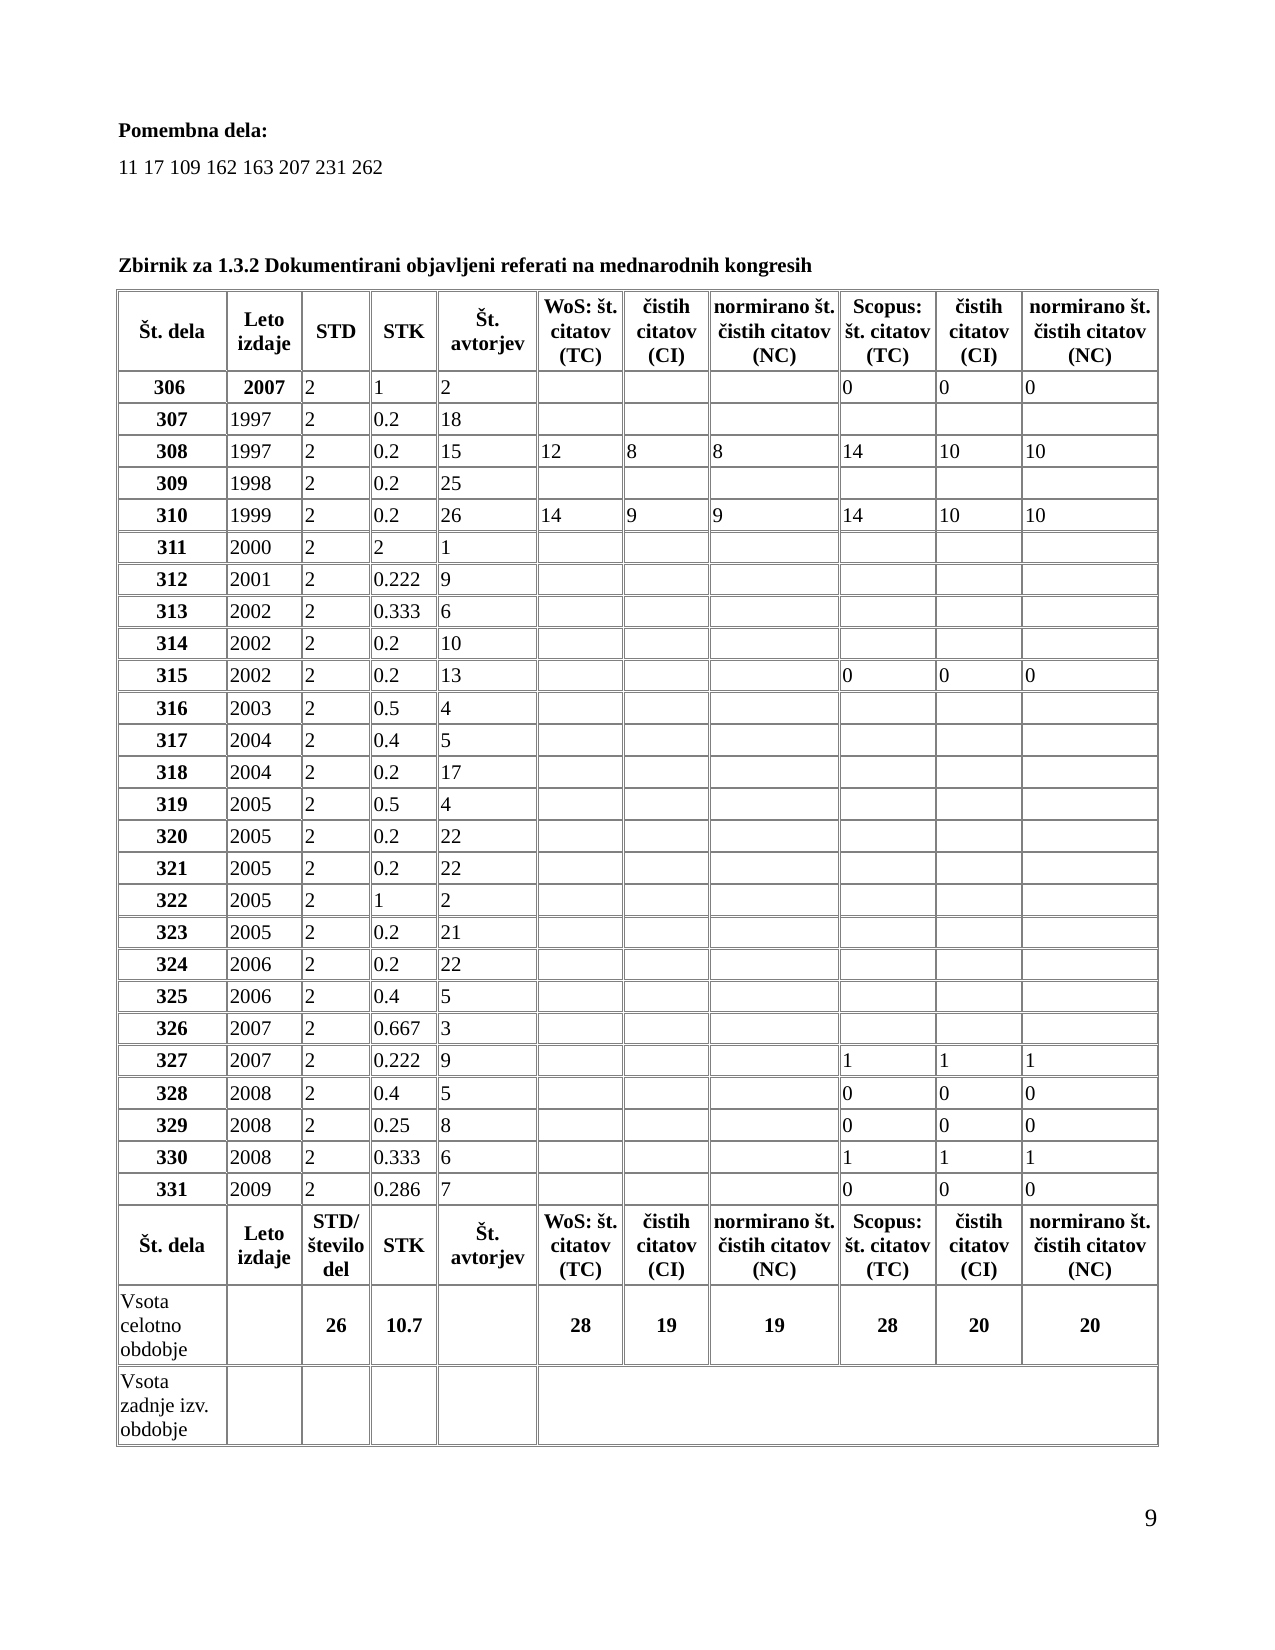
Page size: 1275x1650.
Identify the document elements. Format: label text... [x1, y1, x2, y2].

table_cell 2 [303, 500, 369, 530]
table_cell [439, 1286, 536, 1364]
table_cell 2007 [228, 1014, 301, 1043]
table_cell 13 [439, 661, 536, 690]
table_cell 10.7 [372, 1286, 436, 1364]
table_cell 6 [439, 1142, 536, 1172]
table_cell čistih citatov (CI) [937, 1206, 1021, 1284]
table_cell 325 [119, 982, 226, 1011]
table_cell [841, 982, 935, 1011]
table_cell [1023, 404, 1157, 434]
table_header čistih citatov (CI) [937, 292, 1021, 369]
table_cell 28 [841, 1286, 935, 1364]
subtitle Zbirnik za 1.3.2 Dokumentirani objavljeni referati na mednarodnih kongresih [118, 253, 1157, 277]
table_cell [711, 661, 838, 690]
table_cell 2 [303, 1142, 369, 1172]
table_cell 2 [303, 436, 369, 466]
table_cell 10 [937, 436, 1021, 466]
table_cell [711, 918, 838, 947]
table_cell 0.2 [372, 661, 436, 690]
table_cell [625, 468, 708, 498]
table_cell [1023, 565, 1157, 594]
table_cell 2 [303, 950, 369, 979]
table_cell 319 [119, 789, 226, 819]
table_cell [937, 918, 1021, 947]
table_cell 2005 [228, 885, 301, 915]
table_cell [539, 629, 622, 658]
table_cell 9 [439, 565, 536, 594]
table_cell [1023, 789, 1157, 819]
table_cell 1 [372, 885, 436, 915]
table_cell 0 [1023, 661, 1157, 690]
table_cell 323 [119, 918, 226, 947]
table_cell 12 [539, 436, 622, 466]
table_cell 314 [119, 629, 226, 658]
table_cell [711, 468, 838, 498]
table_cell 2002 [228, 661, 301, 690]
table_cell 330 [119, 1142, 226, 1172]
table_cell 0.4 [372, 1078, 436, 1107]
table_cell 10 [1023, 500, 1157, 530]
table_cell normirano št. čistih citatov (NC) [1023, 1206, 1157, 1284]
table_header Št. dela [119, 292, 226, 369]
table_cell [539, 789, 622, 819]
table_cell 2 [303, 885, 369, 915]
table_cell [539, 693, 622, 722]
table_cell [841, 789, 935, 819]
table_cell [841, 1014, 935, 1043]
table_cell [625, 693, 708, 722]
table_cell [625, 1014, 708, 1043]
table_cell [841, 693, 935, 722]
table_cell [937, 885, 1021, 915]
table_cell 1 [937, 1046, 1021, 1075]
table_cell 26 [439, 500, 536, 530]
table_cell 1 [937, 1142, 1021, 1172]
table_cell 2005 [228, 853, 301, 883]
table_cell 0.667 [372, 1014, 436, 1043]
table_cell 329 [119, 1110, 226, 1139]
table_cell 306 [119, 372, 226, 402]
table_cell 2 [439, 885, 536, 915]
table_cell 316 [119, 693, 226, 722]
table_cell 0 [841, 1110, 935, 1139]
table_cell 2009 [228, 1174, 301, 1204]
table_cell 2006 [228, 982, 301, 1011]
table_cell 3 [439, 1014, 536, 1043]
table_cell 0.5 [372, 693, 436, 722]
table_cell [841, 404, 935, 434]
table_cell [539, 725, 622, 754]
table_cell 4 [439, 693, 536, 722]
table_cell 0 [1023, 1110, 1157, 1139]
table_cell [711, 597, 838, 626]
table_cell Št. avtorjev [439, 1206, 536, 1284]
table_cell 2 [303, 468, 369, 498]
table_cell 0.222 [372, 1046, 436, 1075]
table_cell [1023, 982, 1157, 1011]
table_cell [937, 533, 1021, 562]
table_cell [711, 1142, 838, 1172]
table_cell [711, 1110, 838, 1139]
table_cell [625, 982, 708, 1011]
table_header čistih citatov (CI) [625, 292, 708, 369]
table_cell [841, 597, 935, 626]
table_cell 26 [303, 1286, 369, 1364]
table_cell 6 [439, 597, 536, 626]
table_cell [841, 853, 935, 883]
table_cell 2004 [228, 725, 301, 754]
table_cell [625, 533, 708, 562]
table_cell 8 [711, 436, 838, 466]
table_header STK [372, 292, 436, 369]
table_cell 9 [711, 500, 838, 530]
table_cell [1023, 693, 1157, 722]
table_cell 28 [539, 1286, 622, 1364]
table_cell 0.4 [372, 725, 436, 754]
table_cell [841, 533, 935, 562]
table_cell 2 [303, 565, 369, 594]
table_cell 4 [439, 789, 536, 819]
table_cell 22 [439, 950, 536, 979]
table_cell [625, 821, 708, 851]
table_cell [539, 1142, 622, 1172]
table_cell [841, 565, 935, 594]
table_cell 0.2 [372, 436, 436, 466]
table_cell 2 [303, 982, 369, 1011]
table_cell [625, 1110, 708, 1139]
table_cell [625, 565, 708, 594]
table_cell [937, 565, 1021, 594]
table_cell [937, 789, 1021, 819]
table_cell STK [372, 1206, 436, 1284]
table_cell 0 [937, 372, 1021, 402]
table_cell [303, 1367, 369, 1444]
table_cell 2 [303, 1174, 369, 1204]
table_cell [539, 950, 622, 979]
table_cell 0 [841, 1078, 935, 1107]
table_cell [625, 1142, 708, 1172]
table_cell 2 [303, 1078, 369, 1107]
table_cell [539, 372, 622, 402]
table_cell [539, 404, 622, 434]
table_cell 2 [303, 1110, 369, 1139]
table_cell 9 [439, 1046, 536, 1075]
table_cell 0.25 [372, 1110, 436, 1139]
table_cell 0 [1023, 1174, 1157, 1204]
table_cell 2 [303, 789, 369, 819]
table_cell 2 [303, 597, 369, 626]
table_cell 2008 [228, 1078, 301, 1107]
table_cell 331 [119, 1174, 226, 1204]
table_cell [711, 821, 838, 851]
table_cell [937, 1014, 1021, 1043]
table_cell 14 [841, 500, 935, 530]
table_cell 310 [119, 500, 226, 530]
table_cell 19 [625, 1286, 708, 1364]
table_cell [711, 565, 838, 594]
table_cell 2005 [228, 918, 301, 947]
table_cell 2004 [228, 757, 301, 787]
table_cell [711, 1014, 838, 1043]
table_cell [937, 757, 1021, 787]
table_cell 10 [937, 500, 1021, 530]
table_cell [711, 629, 838, 658]
table_cell Leto izdaje [228, 1206, 301, 1284]
table_cell 0.4 [372, 982, 436, 1011]
table_cell [1023, 757, 1157, 787]
table_cell 324 [119, 950, 226, 979]
table_cell 320 [119, 821, 226, 851]
table_cell [937, 982, 1021, 1011]
table_cell 311 [119, 533, 226, 562]
table_cell [711, 853, 838, 883]
table_cell 1 [372, 372, 436, 402]
table_cell 0 [1023, 1078, 1157, 1107]
table_cell [1023, 853, 1157, 883]
table_cell 2 [303, 1046, 369, 1075]
table_cell [841, 885, 935, 915]
table_header normirano št. čistih citatov (NC) [1023, 292, 1157, 369]
table_cell [539, 661, 622, 690]
table_cell [937, 693, 1021, 722]
table_cell [937, 597, 1021, 626]
table_cell [539, 1046, 622, 1075]
table_cell 312 [119, 565, 226, 594]
table_cell 0 [937, 1174, 1021, 1204]
table_cell [711, 725, 838, 754]
table_cell 317 [119, 725, 226, 754]
table_cell [625, 853, 708, 883]
table_cell 2005 [228, 789, 301, 819]
table_cell 2002 [228, 597, 301, 626]
table_cell 0.5 [372, 789, 436, 819]
table_cell čistih citatov (CI) [625, 1206, 708, 1284]
table_cell 2001 [228, 565, 301, 594]
table_cell [1023, 629, 1157, 658]
table_cell 2 [303, 725, 369, 754]
table_cell [711, 693, 838, 722]
table_cell 5 [439, 1078, 536, 1107]
table_cell [625, 597, 708, 626]
table_cell 0.2 [372, 950, 436, 979]
table_cell 0.222 [372, 565, 436, 594]
table_cell 0.286 [372, 1174, 436, 1204]
table_cell [711, 1046, 838, 1075]
table_cell [539, 918, 622, 947]
table_cell [625, 1078, 708, 1107]
table_cell Vsota celotno obdobje [119, 1286, 226, 1364]
table_cell 14 [539, 500, 622, 530]
table_cell 2 [303, 757, 369, 787]
table_cell [1023, 533, 1157, 562]
table_cell [711, 982, 838, 1011]
table_cell WoS: št. citatov (TC) [539, 1206, 622, 1284]
table_cell 327 [119, 1046, 226, 1075]
table_cell 1999 [228, 500, 301, 530]
table_cell 20 [1023, 1286, 1157, 1364]
table_cell 2 [303, 629, 369, 658]
table_cell 5 [439, 982, 536, 1011]
table_cell [937, 950, 1021, 979]
table_cell 326 [119, 1014, 226, 1043]
table_cell 0.2 [372, 918, 436, 947]
table_cell [711, 757, 838, 787]
table_cell [1023, 468, 1157, 498]
table_cell [228, 1286, 301, 1364]
table_cell 0.2 [372, 757, 436, 787]
table_cell 1997 [228, 436, 301, 466]
table_cell 0 [841, 1174, 935, 1204]
table_cell STD/ število del [303, 1206, 369, 1284]
subtitle Pomembna dela: [118, 118, 1157, 142]
table_cell [539, 1367, 1157, 1444]
table_cell 2 [303, 853, 369, 883]
table_cell [711, 1174, 838, 1204]
table_cell 14 [841, 436, 935, 466]
table_cell 2 [303, 661, 369, 690]
table_cell 20 [937, 1286, 1021, 1364]
table_cell 2 [303, 1014, 369, 1043]
table_cell 307 [119, 404, 226, 434]
table_cell 2 [372, 533, 436, 562]
table_cell [937, 468, 1021, 498]
table_cell 0.333 [372, 1142, 436, 1172]
table_cell [625, 789, 708, 819]
table_cell [711, 404, 838, 434]
table_cell 2002 [228, 629, 301, 658]
table_cell [539, 821, 622, 851]
table_cell [841, 918, 935, 947]
table_cell 1 [1023, 1142, 1157, 1172]
table_cell 313 [119, 597, 226, 626]
table_cell 328 [119, 1078, 226, 1107]
table_cell [539, 885, 622, 915]
table_header Leto izdaje [228, 292, 301, 369]
table_cell 2003 [228, 693, 301, 722]
table_cell [539, 757, 622, 787]
table_header STD [303, 292, 369, 369]
table_cell 10 [439, 629, 536, 658]
table_cell [1023, 821, 1157, 851]
table_cell 2005 [228, 821, 301, 851]
table_cell [625, 1174, 708, 1204]
table_cell 321 [119, 853, 226, 883]
table_cell 2 [439, 372, 536, 402]
table_cell [625, 757, 708, 787]
table_cell 21 [439, 918, 536, 947]
table_cell [625, 918, 708, 947]
table_cell 2 [303, 821, 369, 851]
table_cell 2007 [228, 1046, 301, 1075]
table_cell 1 [841, 1046, 935, 1075]
table_cell [539, 1110, 622, 1139]
table_header WoS: št. citatov (TC) [539, 292, 622, 369]
table_cell 19 [711, 1286, 838, 1364]
table_cell [539, 1078, 622, 1107]
table_cell [1023, 725, 1157, 754]
table_cell [841, 950, 935, 979]
table_cell 2007 [228, 372, 301, 402]
table_cell [841, 821, 935, 851]
table_cell 22 [439, 821, 536, 851]
table_cell [625, 1046, 708, 1075]
table_cell [711, 372, 838, 402]
table_cell [937, 853, 1021, 883]
table_cell 25 [439, 468, 536, 498]
table_cell 0 [937, 1110, 1021, 1139]
table_cell [625, 950, 708, 979]
table_cell 0 [937, 661, 1021, 690]
table_cell 0.333 [372, 597, 436, 626]
table_cell 0 [937, 1078, 1021, 1107]
table_cell 2 [303, 372, 369, 402]
table_cell [1023, 918, 1157, 947]
table_cell [539, 1014, 622, 1043]
table_cell [539, 982, 622, 1011]
table_cell 0.2 [372, 629, 436, 658]
table_cell 2 [303, 533, 369, 562]
table_cell [841, 725, 935, 754]
table_cell 2 [303, 693, 369, 722]
table_cell normirano št. čistih citatov (NC) [711, 1206, 838, 1284]
table_cell [711, 885, 838, 915]
table_cell 1998 [228, 468, 301, 498]
table_cell [539, 853, 622, 883]
table_cell [625, 629, 708, 658]
table_cell 8 [439, 1110, 536, 1139]
table_cell 1 [841, 1142, 935, 1172]
table_cell 17 [439, 757, 536, 787]
table_cell 0.2 [372, 821, 436, 851]
table_cell Št. dela [119, 1206, 226, 1284]
table_cell 0.2 [372, 404, 436, 434]
table_cell 0 [841, 661, 935, 690]
table_cell 7 [439, 1174, 536, 1204]
table_cell [711, 1078, 838, 1107]
table_cell 0 [1023, 372, 1157, 402]
table_cell 10 [1023, 436, 1157, 466]
table_cell 15 [439, 436, 536, 466]
table_cell 309 [119, 468, 226, 498]
table_cell 322 [119, 885, 226, 915]
table_cell [539, 468, 622, 498]
table_cell [937, 821, 1021, 851]
table_cell [228, 1367, 301, 1444]
table_cell [1023, 597, 1157, 626]
table_header normirano št. čistih citatov (NC) [711, 292, 838, 369]
table_cell 0 [841, 372, 935, 402]
table_cell [539, 565, 622, 594]
table_cell 318 [119, 757, 226, 787]
table_cell [625, 372, 708, 402]
table_cell [625, 661, 708, 690]
table_cell 2008 [228, 1142, 301, 1172]
table_cell [539, 597, 622, 626]
table_cell [937, 725, 1021, 754]
table_cell [1023, 885, 1157, 915]
table_cell 2006 [228, 950, 301, 979]
table_cell [372, 1367, 436, 1444]
table_cell [439, 1367, 536, 1444]
text 11 17 109 162 163 207 231 262 [118, 155, 1157, 179]
table_cell [711, 789, 838, 819]
table_cell [1023, 950, 1157, 979]
table_cell 22 [439, 853, 536, 883]
table_cell 1 [1023, 1046, 1157, 1075]
table_cell [841, 629, 935, 658]
table_cell [937, 629, 1021, 658]
table_cell 315 [119, 661, 226, 690]
table_header Št. avtorjev [439, 292, 536, 369]
table_cell [1023, 1014, 1157, 1043]
table_cell [625, 725, 708, 754]
table_cell 308 [119, 436, 226, 466]
table_cell [625, 404, 708, 434]
table_cell [711, 950, 838, 979]
table_cell 2 [303, 404, 369, 434]
table_cell 1 [439, 533, 536, 562]
table_cell 8 [625, 436, 708, 466]
table_cell 0.2 [372, 500, 436, 530]
table_cell 2 [303, 918, 369, 947]
table_cell Scopus: št. citatov (TC) [841, 1206, 935, 1284]
table_cell [539, 533, 622, 562]
table_cell 9 [625, 500, 708, 530]
table_cell 5 [439, 725, 536, 754]
table_cell [841, 468, 935, 498]
table_cell 18 [439, 404, 536, 434]
table_cell [937, 404, 1021, 434]
table_cell 0.2 [372, 853, 436, 883]
table_cell 2000 [228, 533, 301, 562]
table_header Scopus: št. citatov (TC) [841, 292, 935, 369]
table_cell 0.2 [372, 468, 436, 498]
table_cell [711, 533, 838, 562]
table_cell Vsota zadnje izv. obdobje [119, 1367, 226, 1444]
table_cell [539, 1174, 622, 1204]
table_cell [625, 885, 708, 915]
table_cell [841, 757, 935, 787]
table_cell 2008 [228, 1110, 301, 1139]
table_cell 1997 [228, 404, 301, 434]
